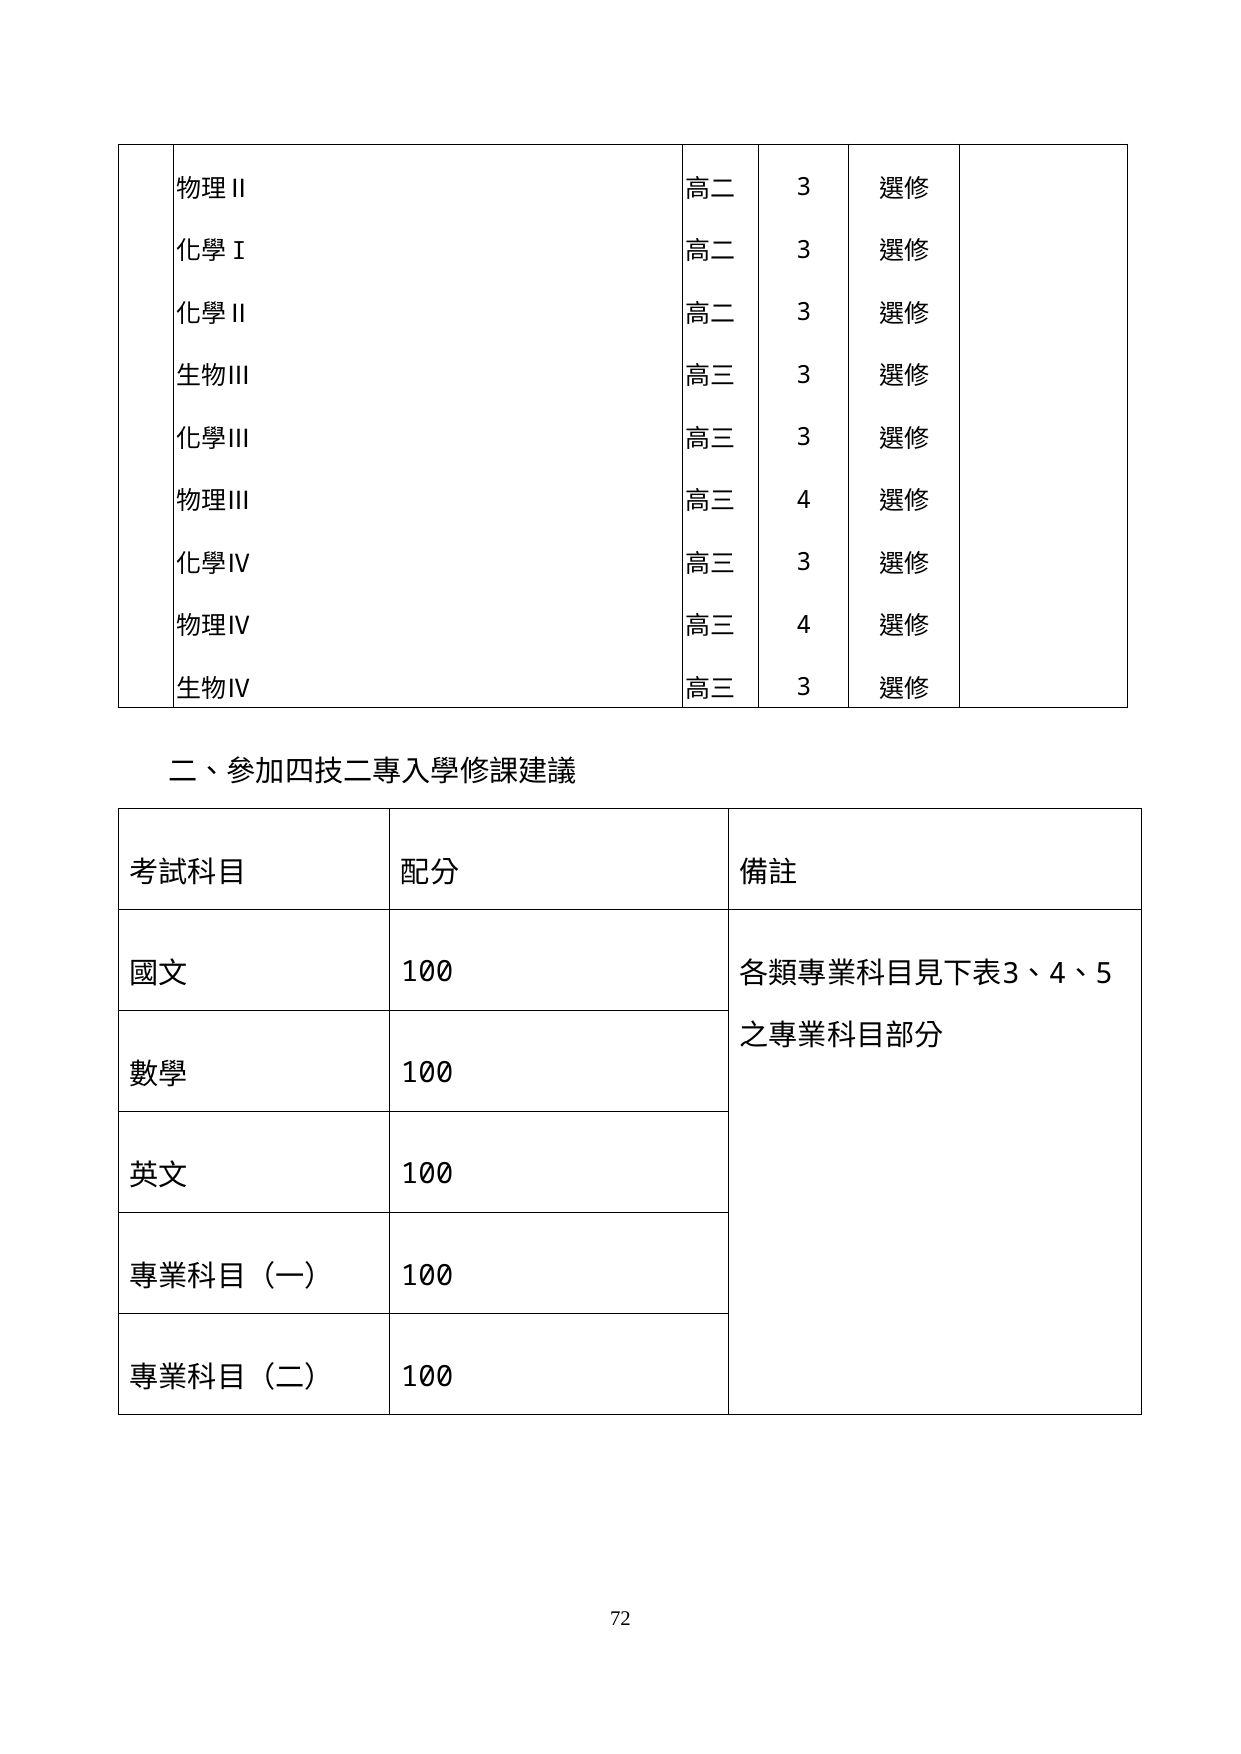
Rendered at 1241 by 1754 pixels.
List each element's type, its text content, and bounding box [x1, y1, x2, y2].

table_cell 專業科目（一） [119, 1213, 389, 1313]
text 二、參加四技二專入學修課建議 [168, 727, 1122, 789]
table_cell [960, 145, 1127, 707]
table_cell 專業科目（二） [119, 1314, 389, 1414]
table_cell 3 3 3 3 3 4 3 4 3 [759, 145, 848, 707]
table_cell 100 [390, 1314, 728, 1414]
table_cell 英文 [119, 1112, 389, 1212]
table_cell 選修 選修 選修 選修 選修 選修 選修 選修 選修 [849, 145, 959, 707]
table_header 考試科目 [119, 809, 389, 909]
table_cell 100 [390, 1112, 728, 1212]
table_cell 高二 高二 高二 高三 高三 高三 高三 高三 高三 [683, 145, 758, 707]
table_cell 100 [390, 1213, 728, 1313]
table_cell 各類專業科目見下表3、4、5之專業科目部分 [729, 910, 1141, 1414]
table_cell 物理Ⅱ 化學I 化學Ⅱ 生物Ⅲ 化學Ⅲ 物理Ⅲ 化學Ⅳ 物理Ⅳ 生物Ⅳ [174, 145, 682, 707]
table_cell 數學 [119, 1011, 389, 1111]
table_cell [119, 145, 173, 707]
table_header 配分 [390, 809, 728, 909]
table_header 備註 [729, 809, 1141, 909]
table_cell 國文 [119, 910, 389, 1010]
table_cell 100 [390, 1011, 728, 1111]
table_cell 100 [390, 910, 728, 1010]
